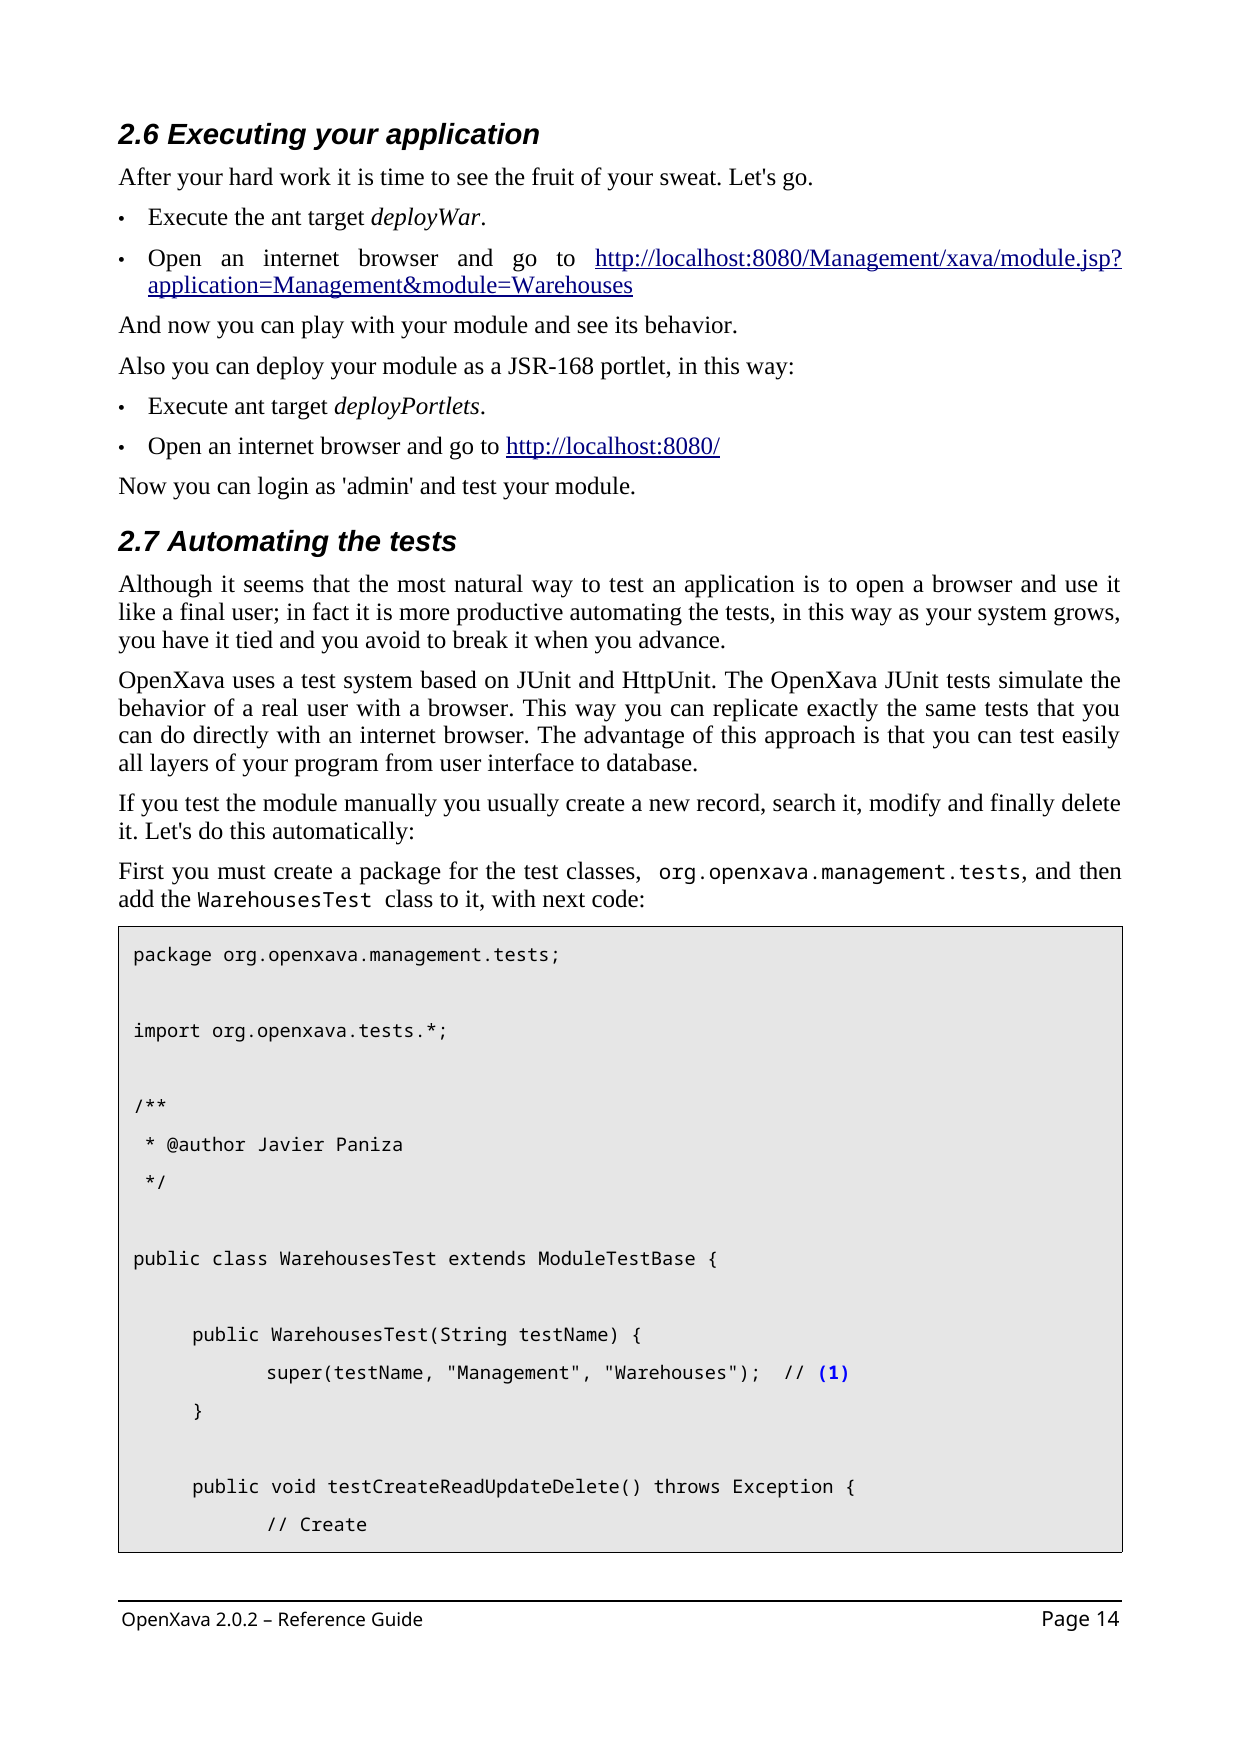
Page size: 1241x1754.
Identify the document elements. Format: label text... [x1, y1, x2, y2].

text First you must create a package for the test classes, org.openxava.management.tests, and then add the WarehousesTest class to it, with next code: [118, 857, 1122, 914]
text */ [119, 1154, 1122, 1192]
text public class WarehousesTest extends ModuleTestBase { [119, 1230, 1122, 1268]
text If you test the module manually you usually create a new record, search it, modify and finally delete it. Let's do this automatically: [118, 789, 1122, 845]
list Open an internet browser and go to http://localhost:8080/ [118, 432, 1122, 460]
text * @author Javier Paniza [119, 1116, 1122, 1154]
list Execute the ant target deployWar. [118, 203, 1122, 231]
text package org.openxava.management.tests; [119, 927, 1122, 964]
text Also you can deploy your module as a JSR-168 portlet, in this way: [118, 352, 1122, 379]
text Now you can login as 'admin' and test your module. [118, 472, 1122, 500]
list Open an internet browser and go to http://localhost:8080/Management/xava/module.jsp?application=Management&module=Warehouses [118, 244, 1122, 299]
text /** [119, 1078, 1122, 1116]
text super(testName, "Management", "Warehouses"); // (1) [119, 1344, 1122, 1382]
text public void testCreateReadUpdateDelete() throws Exception { [119, 1458, 1122, 1497]
text public WarehousesTest(String testName) { [119, 1306, 1122, 1344]
list Execute ant target deployPortlets. [118, 392, 1122, 420]
text Although it seems that the most natural way to test an application is to open a browser and use it like a final user; in fact it is more productive automating the tests, in this way as your system grows, you have it tied and you avoid to break it when you advance. [118, 570, 1122, 653]
text After your hard work it is time to see the fruit of your sweat. Let's go. [118, 163, 1122, 191]
text } [119, 1382, 1122, 1421]
subtitle Executing your application [118, 118, 1122, 151]
text And now you can play with your module and see its behavior. [118, 312, 1122, 339]
subtitle Automating the tests [118, 525, 1122, 558]
text // Create [119, 1497, 1122, 1552]
text OpenXava uses a test system based on JUnit and HttpUnit. The OpenXava JUnit tests simulate the behavior of a real user with a browser. This way you can replicate exactly the same tests that you can do directly with an internet browser. The advantage of this approach is that you can test easily all layers of your program from user interface to database. [118, 666, 1122, 777]
text import org.openxava.tests.*; [119, 1002, 1122, 1040]
